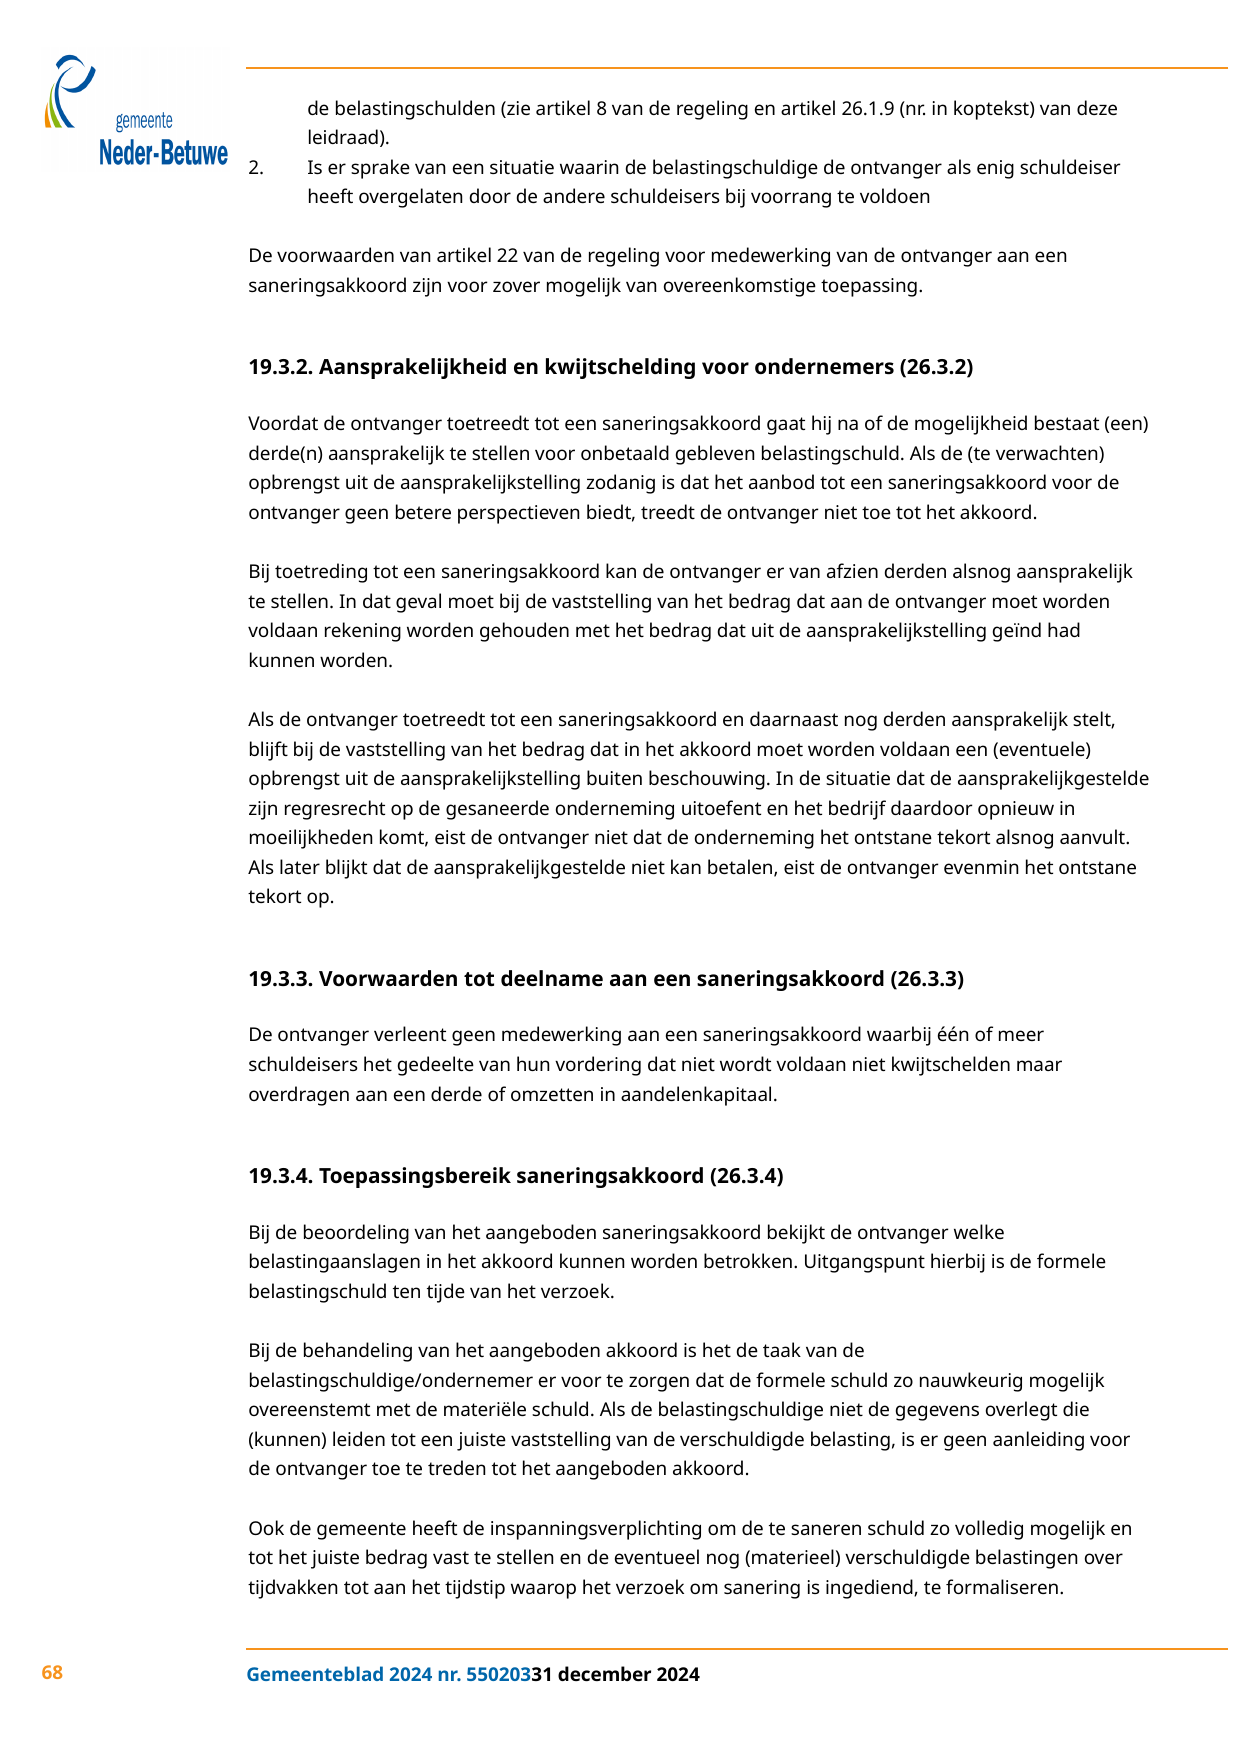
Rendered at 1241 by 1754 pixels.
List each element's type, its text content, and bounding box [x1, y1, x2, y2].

text Bij de behandeling van het aangeboden akkoord is het de taak van de belastingschuldige/ondernemer er voor te zorgen dat de formele schuld zo nauwkeurig mogelijk overeenstemt met de materiële schuld. Als de belastingschuldige niet de gegevens overlegt die (kunnen) leiden tot een juiste vaststelling van de verschuldigde belasting, is er geen aanleiding voor de ontvanger toe te treden tot het aangeboden akkoord. [248, 1337, 1152, 1481]
text Bij de beoordeling van het aangeboden saneringsakkoord bekijkt de ontvanger welke belastingaanslagen in het akkoord kunnen worden betrokken. Uitgangspunt hierbij is de formele belastingschuld ten tijde van het verzoek. [248, 1219, 1152, 1304]
text 19.3.4. Toepassingsbereik saneringsakkoord (26.3.4) [248, 1161, 1152, 1189]
text De ontvanger verleent geen medewerking aan een saneringsakkoord waarbij één of meer schuldeisers het gedeelte van hun vordering dat niet wordt voldaan niet kwijtschelden maar overdragen aan een derde of omzetten in aandelenkapitaal. [248, 1022, 1152, 1107]
text Bij toetreding tot een saneringsakkoord kan de ontvanger er van afzien derden alsnog aansprakelijk te stellen. In dat geval moet bij de vaststelling van het bedrag dat aan de ontvanger moet worden voldaan rekening worden gehouden met het bedrag dat uit de aansprakelijkstelling geïnd had kunnen worden. [248, 558, 1152, 673]
picture [41, 47, 231, 172]
text De voorwaarden van artikel 22 van de regeling voor medewerking van de ontvanger aan een saneringsakkoord zijn voor zover mogelijk van overeenkomstige toepassing. [248, 243, 1152, 298]
text Voordat de ontvanger toetreedt tot een saneringsakkoord gaat hij na of de mogelijkheid bestaat (een) derde(n) aansprakelijk te stellen voor onbetaald gebleven belastingschuld. Als de (te verwachten) opbrengst uit de aansprakelijkstelling zodanig is dat het aanbod tot een saneringsakkoord voor de ontvanger geen betere perspectieven biedt, treedt de ontvanger niet toe tot het akkoord. [248, 410, 1152, 525]
text Ook de gemeente heeft de inspanningsverplichting om de te saneren schuld zo volledig mogelijk en tot het juiste bedrag vast te stellen en de eventueel nog (materieel) verschuldigde belastingen over tijdvakken tot aan het tijdstip waarop het verzoek om sanering is ingediend, te formaliseren. [248, 1515, 1152, 1599]
text 19.3.3. Voorwaarden tot deelname aan een saneringsakkoord (26.3.3) [248, 964, 1152, 992]
list de belastingschulden (zie artikel 8 van de regeling en artikel 26.1.9 (nr. in koptekst) van deze leidraad). [248, 95, 1152, 150]
list Is er sprake van een situatie waarin de belastingschuldige de ontvanger als enig schuldeiser heeft overgelaten door de andere schuldeisers bij voorrang te voldoen [248, 154, 1152, 209]
text 19.3.2. Aansprakelijkheid en kwijtschelding voor ondernemers (26.3.2) [248, 352, 1152, 381]
text Als de ontvanger toetreedt tot een saneringsakkoord en daarnaast nog derden aansprakelijk stelt, blijft bij de vaststelling van het bedrag dat in het akkoord moet worden voldaan een (eventuele) opbrengst uit de aansprakelijkstelling buiten beschouwing. In de situatie dat de aansprakelijkgestelde zijn regresrecht op de gesaneerde onderneming uitoefent en het bedrijf daardoor opnieuw in moeilijkheden komt, eist de ontvanger niet dat de onderneming het ontstane tekort alsnog aanvult. Als later blijkt dat de aansprakelijkgestelde niet kan betalen, eist de ontvanger evenmin het ontstane tekort op. [248, 706, 1152, 909]
